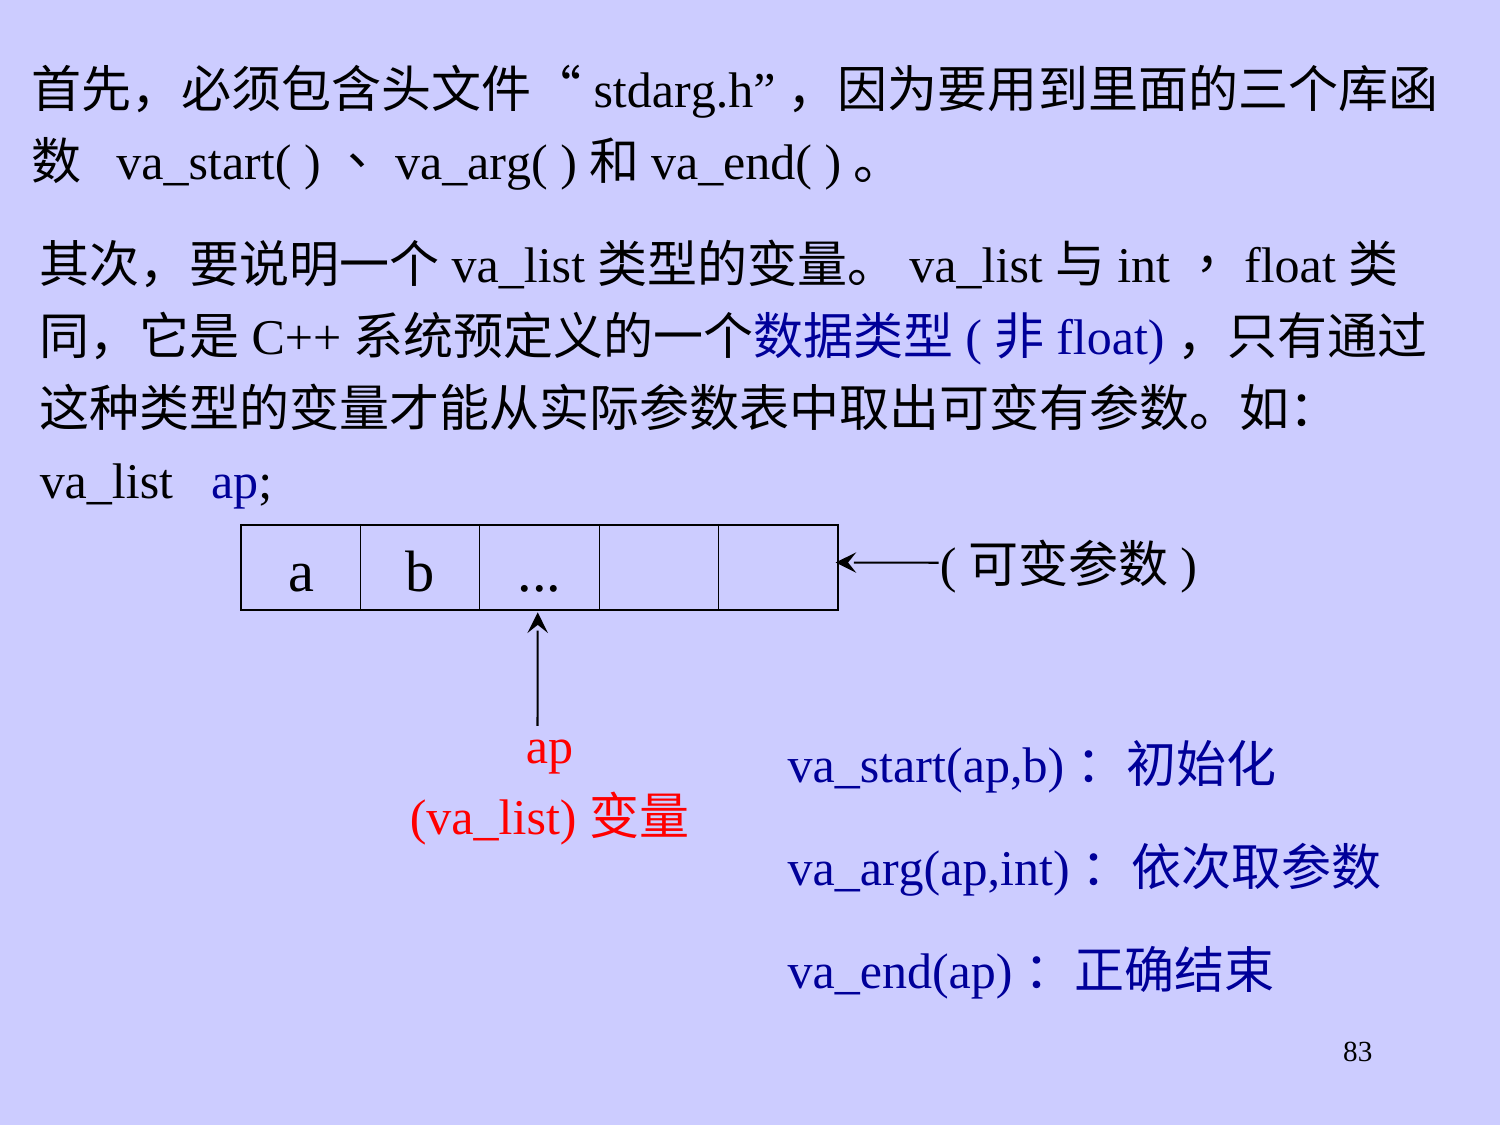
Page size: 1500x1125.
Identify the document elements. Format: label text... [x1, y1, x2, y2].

text_box 首先，必须包含头文件“stdarg.h”，因为要用到里面的三个库函数 va_start( )、va_arg( )和va_end( )。 [16, 37, 1500, 197]
table_header a [242, 526, 360, 609]
table_header b [361, 526, 479, 609]
text_box 其次，要说明一个va_list类型的变量。va_list与int，float类同，它是C++系统预定义的一个数据类型(非float)，只有通过这种类型的变量才能从实际参数表中取出可变有参数。如：va_list ap; [24, 212, 1451, 516]
text_box (可变参数) [924, 512, 1347, 600]
table_header ... [480, 526, 599, 609]
table_header [600, 526, 718, 609]
table_header [719, 526, 837, 609]
text_box [1074, 1025, 1388, 1101]
text_box ap (va_list)变量 [374, 725, 724, 850]
text_box va_start(ap,b)：初始化 va_arg(ap,int)：依次取参数 va_end(ap)：正确结束 [772, 712, 1413, 1007]
